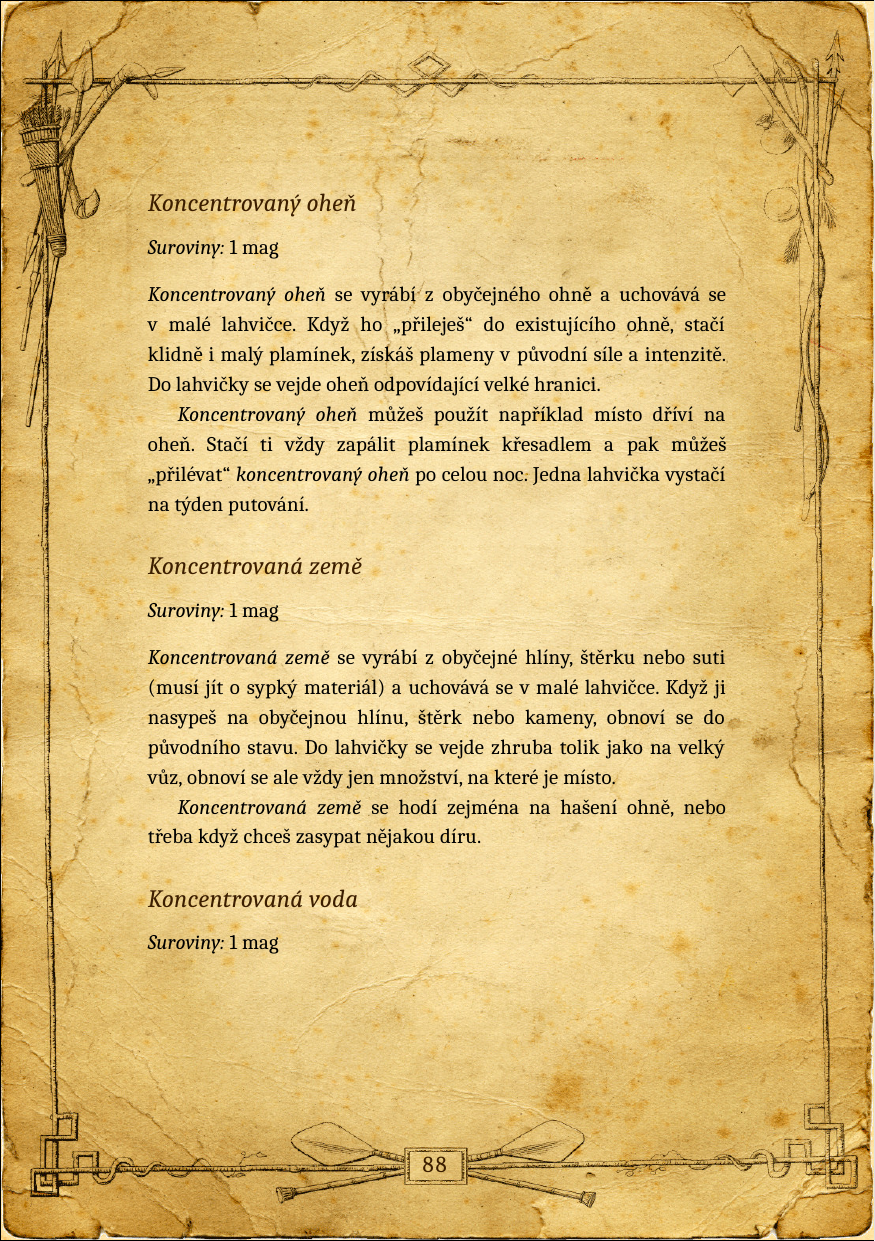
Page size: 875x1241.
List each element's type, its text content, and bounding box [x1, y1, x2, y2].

picture [1, 1, 874, 1240]
subtitle Koncentrovaná voda [148, 884, 726, 913]
text Koncentrovaná země se vyrábí z⁠ obyčejné hlíny, štěrku nebo suti (musí jít o⁠ sypký materiál) a⁠ uchovává se v⁠ malé lahvičce. Když ji nasypeš na obyčejnou hlínu, štěrk nebo kameny, obnoví se do původního stavu. Do lahvičky se vejde zhruba tolik jako na velký vůz, obnoví se ale vždy jen množství, na které je místo. Koncentrovaná země se hodí zejména na hašení ohně, nebo třeba když chceš zasypat nějakou díru. [148, 646, 726, 849]
text Koncentrovaný oheň se vyrábí z⁠ obyčejného ohně a⁠ uchovává se v⁠ malé lahvičce. Když ho „přileješ“ do existujícího ohně, stačí klidně i⁠ malý plamínek, získáš plameny v⁠ původní síle a⁠ intenzitě. Do lahvičky se vejde oheň odpovídající velké hranici. Koncentrovaný oheň můžeš použít například místo dříví na oheň. Stačí ti vždy zapálit plamínek křesadlem a⁠ pak můžeš „přilévat“ koncentrovaný oheň po celou noc. Jedna lahvička vystačí na týden putování. [148, 283, 726, 516]
subtitle Koncentrovaná země [148, 552, 726, 581]
text Suroviny: 1 mag [148, 236, 726, 259]
text Suroviny: 1 mag [148, 931, 726, 955]
text Suroviny: 1 mag [148, 598, 726, 622]
subtitle Koncentrovaný oheň [148, 189, 726, 218]
